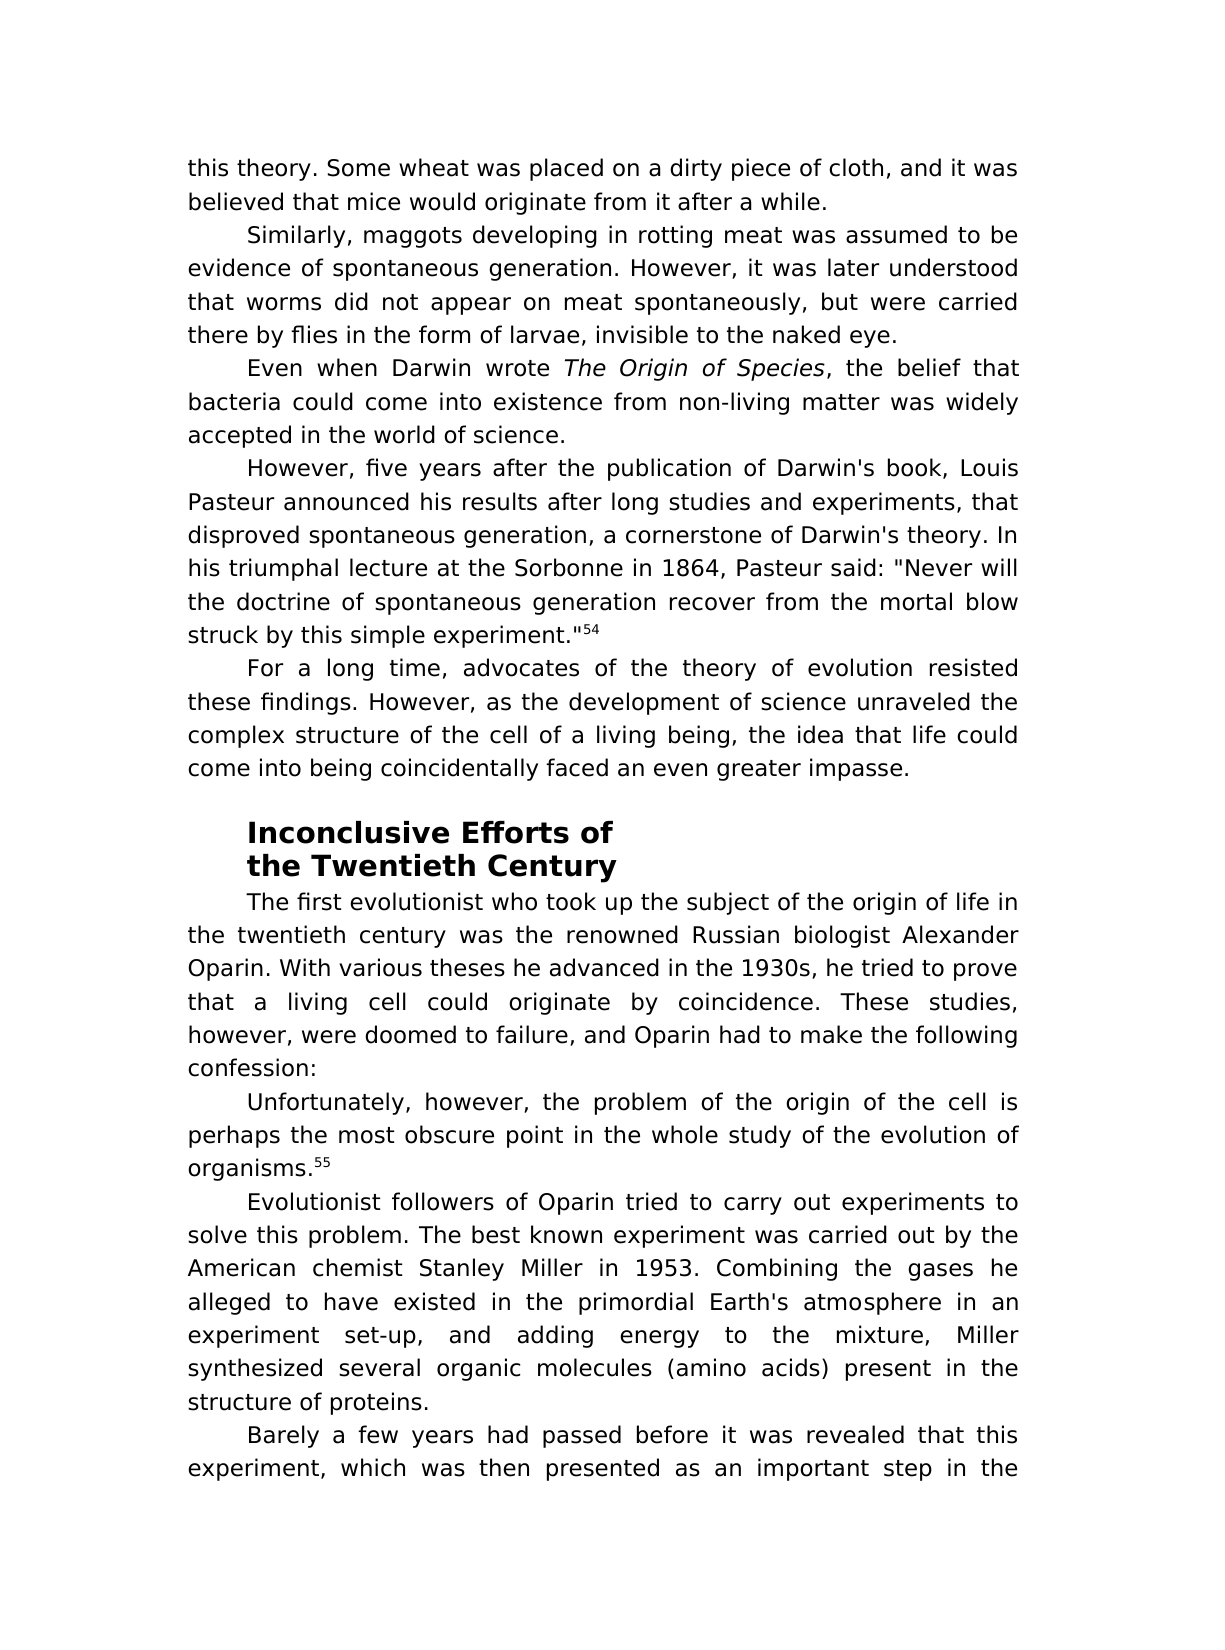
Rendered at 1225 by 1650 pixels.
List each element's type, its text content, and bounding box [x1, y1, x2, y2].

text Evolutionist followers of Oparin tried to carry out experiments to solve this problem. The best known experiment was carried out by the American chemist Stanley Miller in 1953. Combining the gases he alleged to have existed in the primordial Earth's atmosphere in an experiment set-up, and adding energy to the mixture, Miller synthesized several organic molecules (amino acids) present in the structure of proteins. [187, 1183, 1020, 1417]
text Barely a few years had passed before it was revealed that this experiment, which was then presented as an important step in the [187, 1417, 1020, 1483]
text The first evolutionist who took up the subject of the origin of life in the twentieth century was the renowned Russian biologist Alexander Oparin. With various theses he advanced in the 1930s, he tried to prove that a living cell could originate by coincidence. These studies, however, were doomed to failure, and Oparin had to make the following confession: [187, 883, 1020, 1083]
text However, five years after the publication of Darwin's book, Louis Pasteur announced his results after long studies and experiments, that disproved spontaneous generation, a cornerstone of Darwin's theory. In his triumphal lecture at the Sorbonne in 1864, Pasteur said: "Never will the doctrine of spontaneous generation recover from the mortal blow struck by this simple experiment."54 [187, 450, 1020, 650]
text Unfortunately, however, the problem of the origin of the cell is perhaps the most obscure point in the whole study of the evolution of organisms.55 [187, 1083, 1020, 1183]
text Similarly, maggots developing in rotting meat was assumed to be evidence of spontaneous generation. However, it was later understood that worms did not appear on meat spontaneously, but were carried there by flies in the form of larvae, invisible to the naked eye. [187, 217, 1020, 350]
text this theory. Some wheat was placed on a dirty piece of cloth, and it was believed that mice would originate from it after a while. [187, 150, 1020, 217]
text the Twentieth Century [187, 850, 1020, 883]
text Inconclusive Efforts of [187, 817, 1020, 850]
text Even when Darwin wrote The Origin of Species, the belief that bacteria could come into existence from non-living matter was widely accepted in the world of science. [187, 350, 1020, 450]
text For a long time, advocates of the theory of evolution resisted these findings. However, as the development of science unraveled the complex structure of the cell of a living being, the idea that life could come into being coincidentally faced an even greater impasse. [187, 650, 1020, 783]
